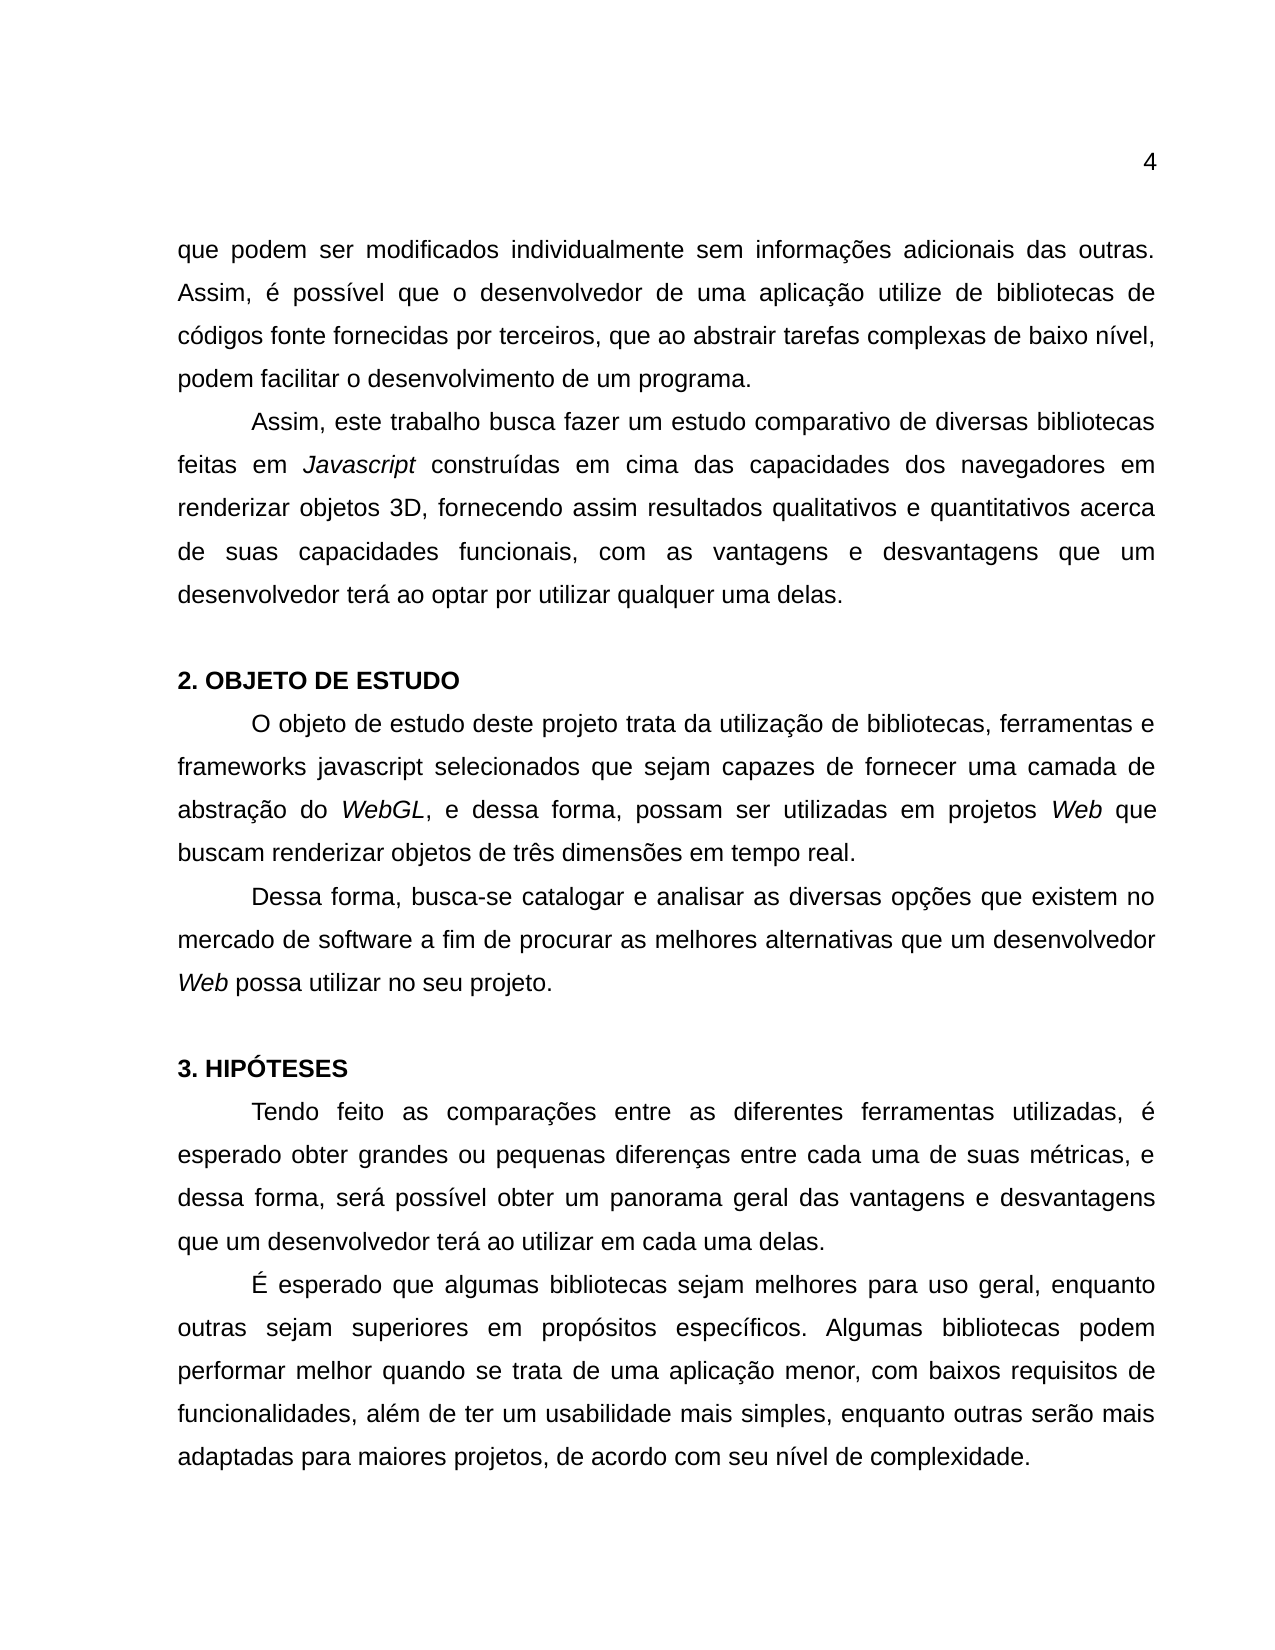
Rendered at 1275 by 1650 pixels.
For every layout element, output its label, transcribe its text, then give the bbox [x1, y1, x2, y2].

text Tendo feito as comparações entre as diferentes ferramentas utilizadas, é esperado obter grandes ou pequenas diferenças entre cada uma de suas métricas, e dessa forma, será possível obter um panorama geral das vantagens e desvantagens que um desenvolvedor terá ao utilizar em cada uma delas. [177, 1097, 1157, 1255]
text Dessa forma, busca-se catalogar e analisar as diversas opções que existem no mercado de software a fim de procurar as melhores alternativas que um desenvolvedor Web possa utilizar no seu projeto. [177, 882, 1157, 997]
subtitle 3. HIPÓTESES [177, 1054, 1157, 1083]
subtitle 2. OBJETO DE ESTUDO [177, 666, 1157, 695]
text O objeto de estudo deste projeto trata da utilização de bibliotecas, ferramentas e frameworks javascript selecionados que sejam capazes de fornecer uma camada de abstração do WebGL, e dessa forma, possam ser utilizadas em projetos Web que buscam renderizar objetos de três dimensões em tempo real. [177, 709, 1157, 867]
text É esperado que algumas bibliotecas sejam melhores para uso geral, enquanto outras sejam superiores em propósitos específicos. Algumas bibliotecas podem performar melhor quando se trata de uma aplicação menor, com baixos requisitos de funcionalidades, além de ter um usabilidade mais simples, enquanto outras serão mais adaptadas para maiores projetos, de acordo com seu nível de complexidade. [177, 1270, 1157, 1471]
text que podem ser modificados individualmente sem informações adicionais das outras. Assim, é possível que o desenvolvedor de uma aplicação utilize de bibliotecas de códigos fonte fornecidas por terceiros, que ao abstrair tarefas complexas de baixo nível, podem facilitar o desenvolvimento de um programa. [177, 235, 1157, 393]
text Assim, este trabalho busca fazer um estudo comparativo de diversas bibliotecas feitas em Javascript construídas em cima das capacidades dos navegadores em renderizar objetos 3D, fornecendo assim resultados qualitativos e quantitativos acerca de suas capacidades funcionais, com as vantagens e desvantagens que um desenvolvedor terá ao optar por utilizar qualquer uma delas. [177, 407, 1157, 608]
